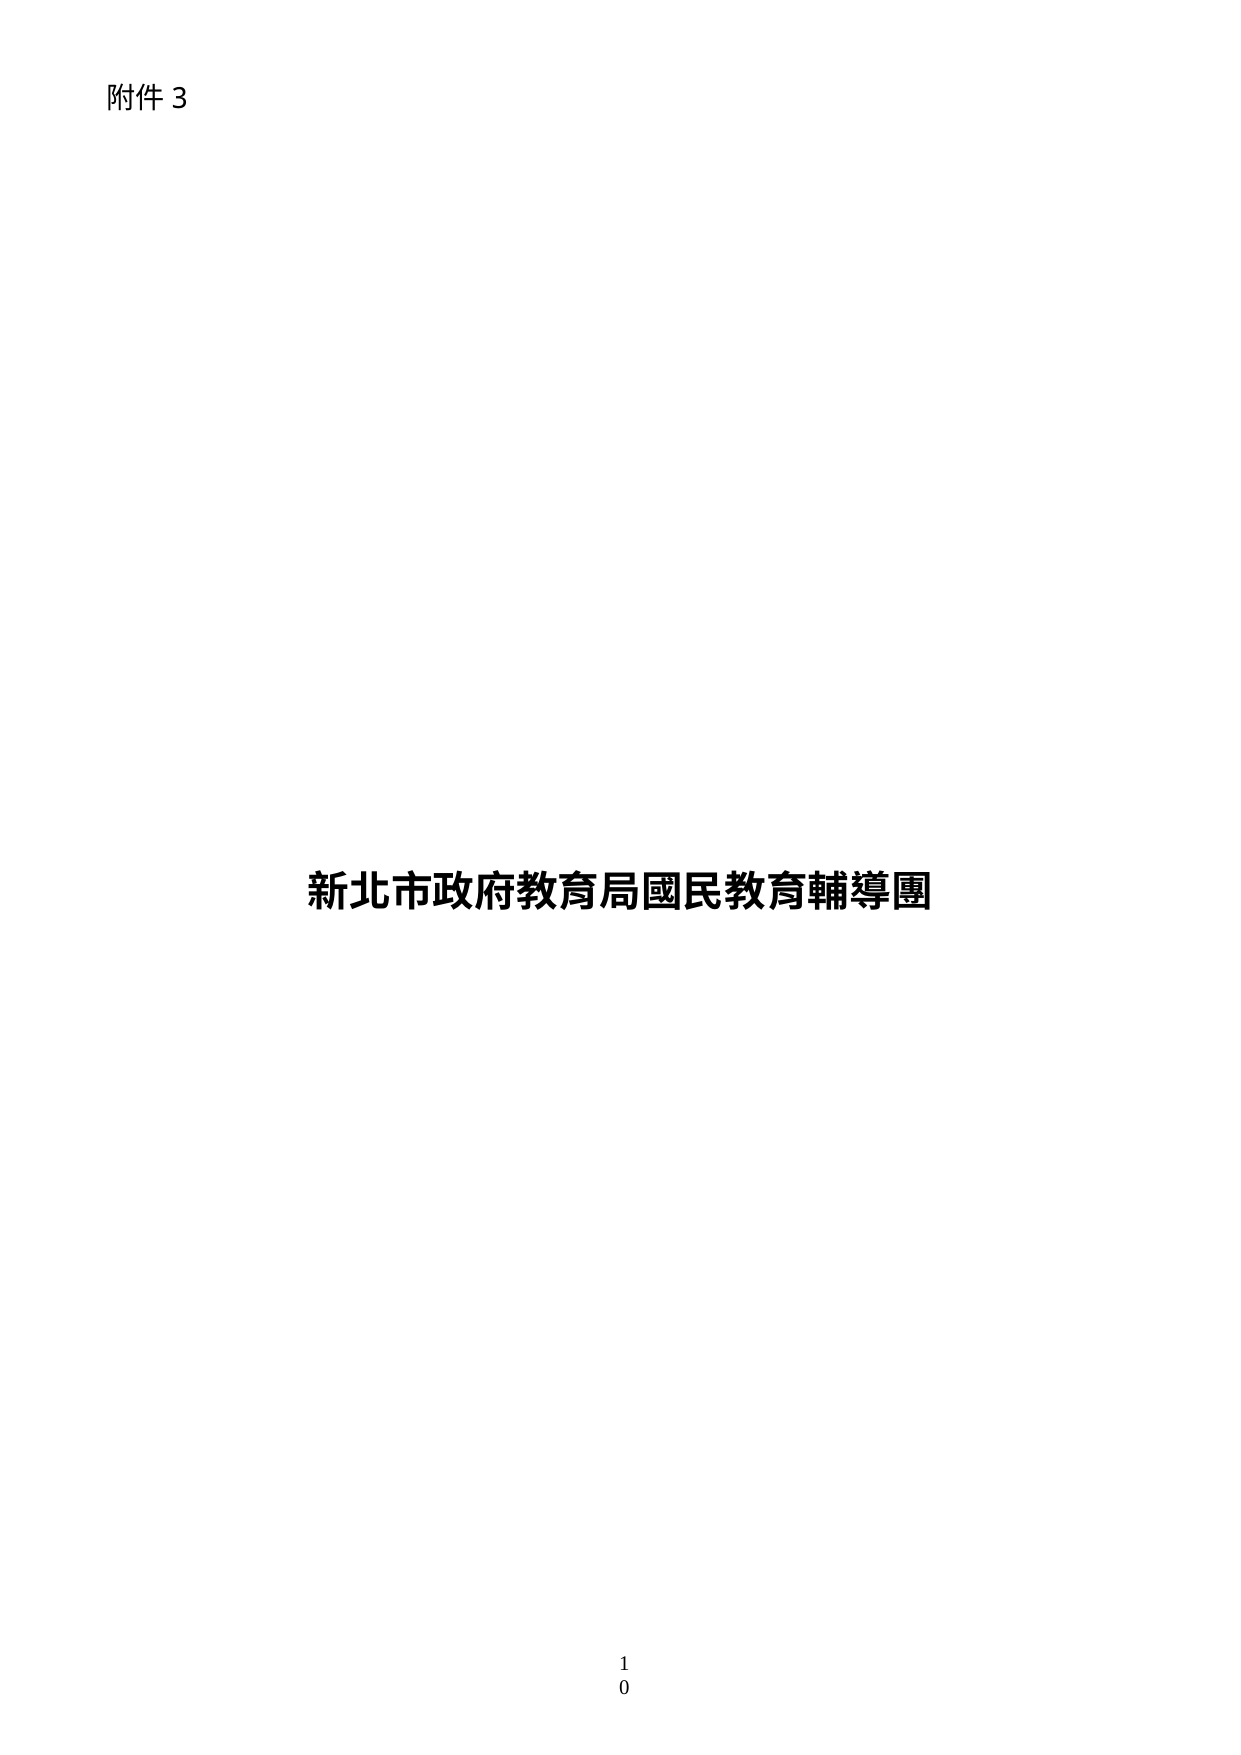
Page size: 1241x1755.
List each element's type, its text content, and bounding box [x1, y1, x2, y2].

text 新北市政府教育局國民教育輔導團 [120, 853, 1120, 915]
